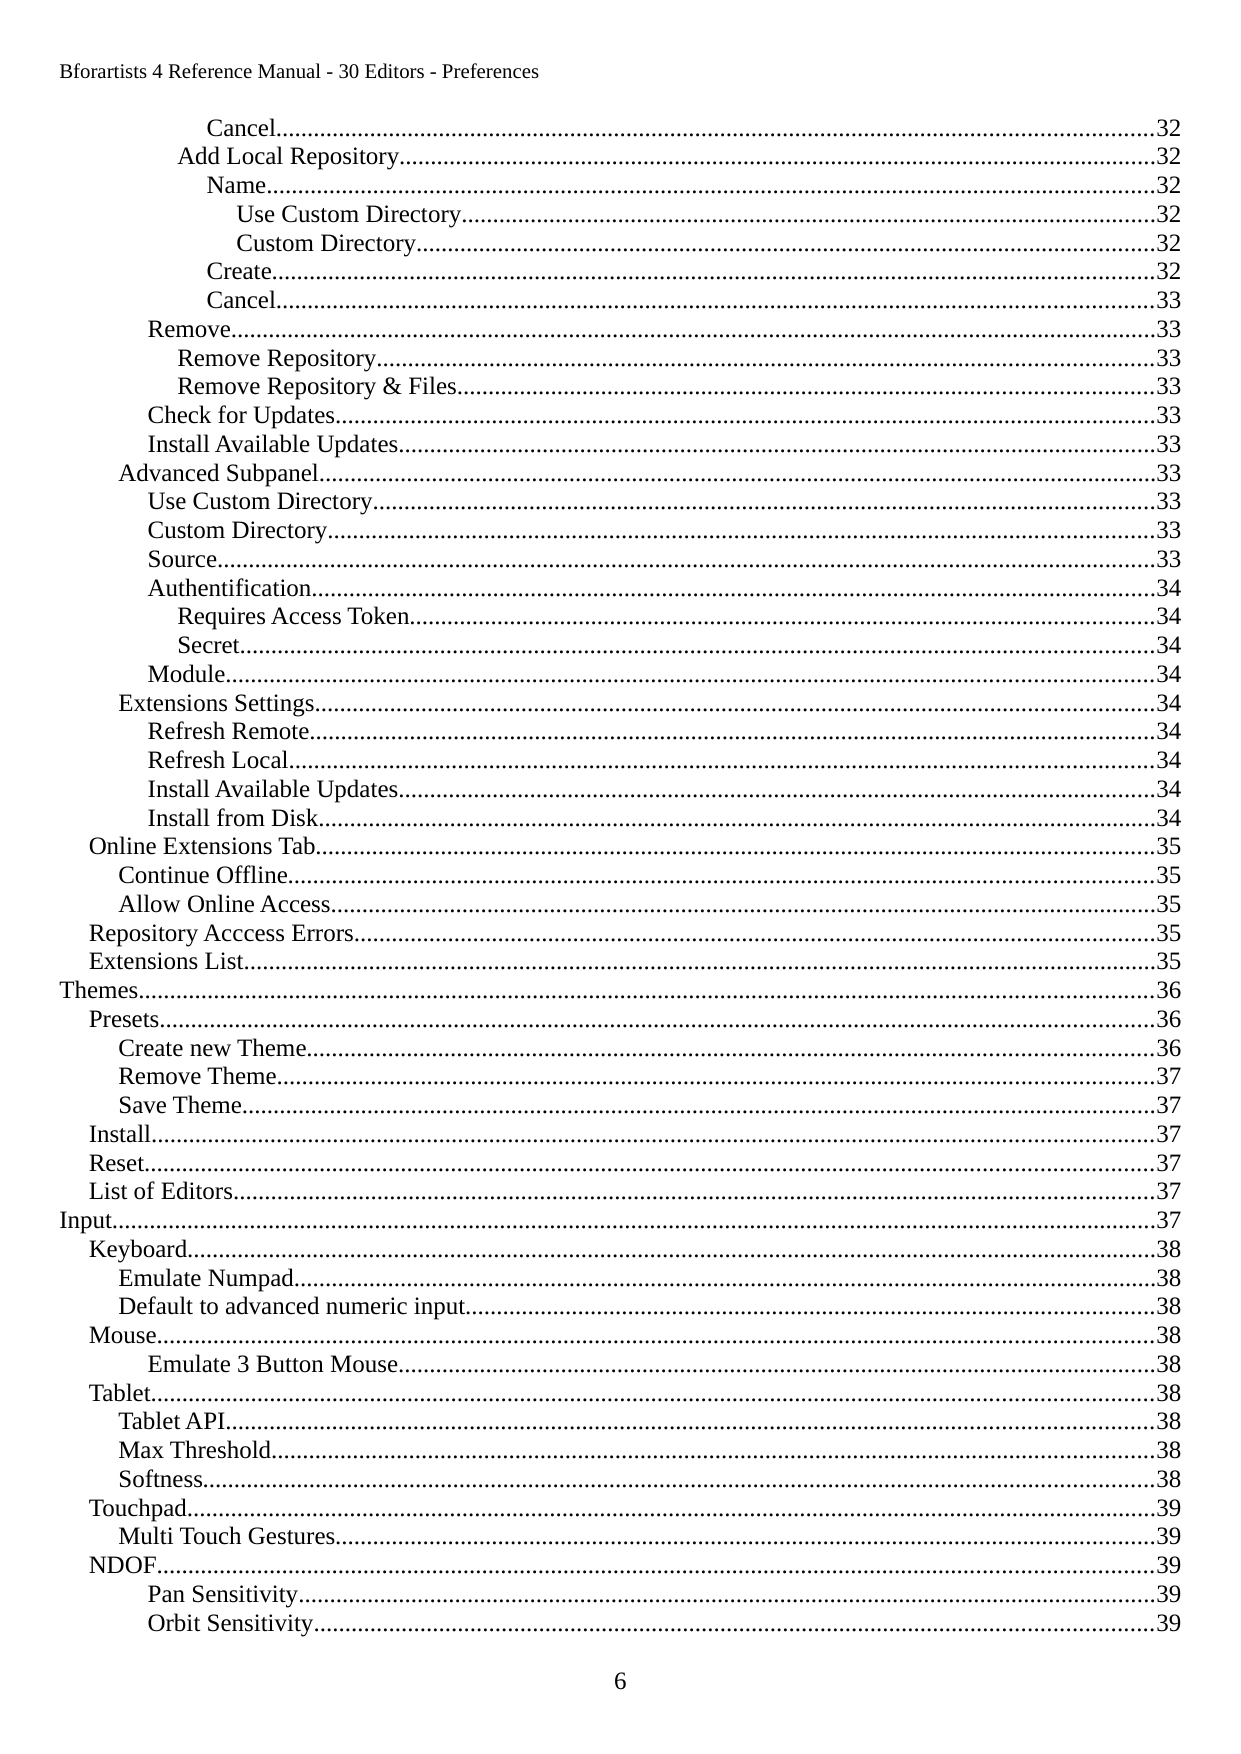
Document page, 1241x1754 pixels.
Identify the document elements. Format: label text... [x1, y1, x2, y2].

text Custom Directory 33 [147, 515, 1181, 544]
text Touchpad 39 [88, 1493, 1181, 1521]
text Remove 33 [147, 314, 1181, 343]
text Create 32 [206, 256, 1181, 285]
text Presets 36 [88, 1004, 1181, 1033]
text Refresh Remote 34 [147, 716, 1181, 745]
text List of Editors 37 [88, 1176, 1181, 1205]
text Install from Disk 34 [147, 803, 1181, 831]
text Themes 36 [59, 975, 1181, 1004]
text Remove Repository 33 [177, 343, 1181, 371]
text Authentification 34 [147, 573, 1181, 601]
text Use Custom Directory 33 [147, 486, 1181, 515]
text Extensions Settings 34 [118, 688, 1181, 716]
text Emulate Numpad 38 [118, 1263, 1181, 1291]
text Custom Directory 32 [236, 228, 1181, 256]
text Cancel 32 [206, 113, 1181, 141]
text Tablet API 38 [118, 1406, 1181, 1435]
text Orbit Sensitivity 39 [147, 1608, 1181, 1636]
text Reset 37 [88, 1148, 1181, 1176]
text Extensions List 35 [88, 946, 1181, 975]
text Use Custom Directory 32 [236, 199, 1181, 228]
text Save Theme 37 [118, 1090, 1181, 1119]
text NDOF 39 [88, 1550, 1181, 1579]
text Multi Touch Gestures 39 [118, 1521, 1181, 1550]
text Pan Sensitivity 39 [147, 1579, 1181, 1608]
text Max Threshold 38 [118, 1435, 1181, 1464]
text Install Available Updates 34 [147, 774, 1181, 803]
text Create new Theme 36 [118, 1033, 1181, 1061]
text Remove Theme 37 [118, 1061, 1181, 1090]
text Refresh Local 34 [147, 745, 1181, 774]
text Check for Updates 33 [147, 400, 1181, 429]
text Install 37 [88, 1119, 1181, 1148]
text Remove Repository & Files 33 [177, 371, 1181, 400]
text Continue Offline 35 [118, 860, 1181, 889]
text Keyboard 38 [88, 1234, 1181, 1263]
text Requires Access Token 34 [177, 601, 1181, 630]
text Default to advanced numeric input 38 [118, 1291, 1181, 1320]
text Emulate 3 Button Mouse 38 [147, 1349, 1181, 1378]
text Name 32 [206, 170, 1181, 199]
text Cancel 33 [206, 285, 1181, 314]
text Source 33 [147, 544, 1181, 573]
text Add Local Repository 32 [177, 141, 1181, 170]
text Secret 34 [177, 630, 1181, 659]
text Module 34 [147, 659, 1181, 688]
text Allow Online Access 35 [118, 889, 1181, 918]
text Online Extensions Tab 35 [88, 831, 1181, 860]
text Mouse 38 [88, 1320, 1181, 1349]
text Tablet 38 [88, 1378, 1181, 1406]
text Install Available Updates 33 [147, 429, 1181, 458]
text Advanced Subpanel 33 [118, 458, 1181, 486]
text Softness 38 [118, 1464, 1181, 1493]
text Input 37 [59, 1205, 1181, 1234]
text Repository Acccess Errors 35 [88, 918, 1181, 946]
